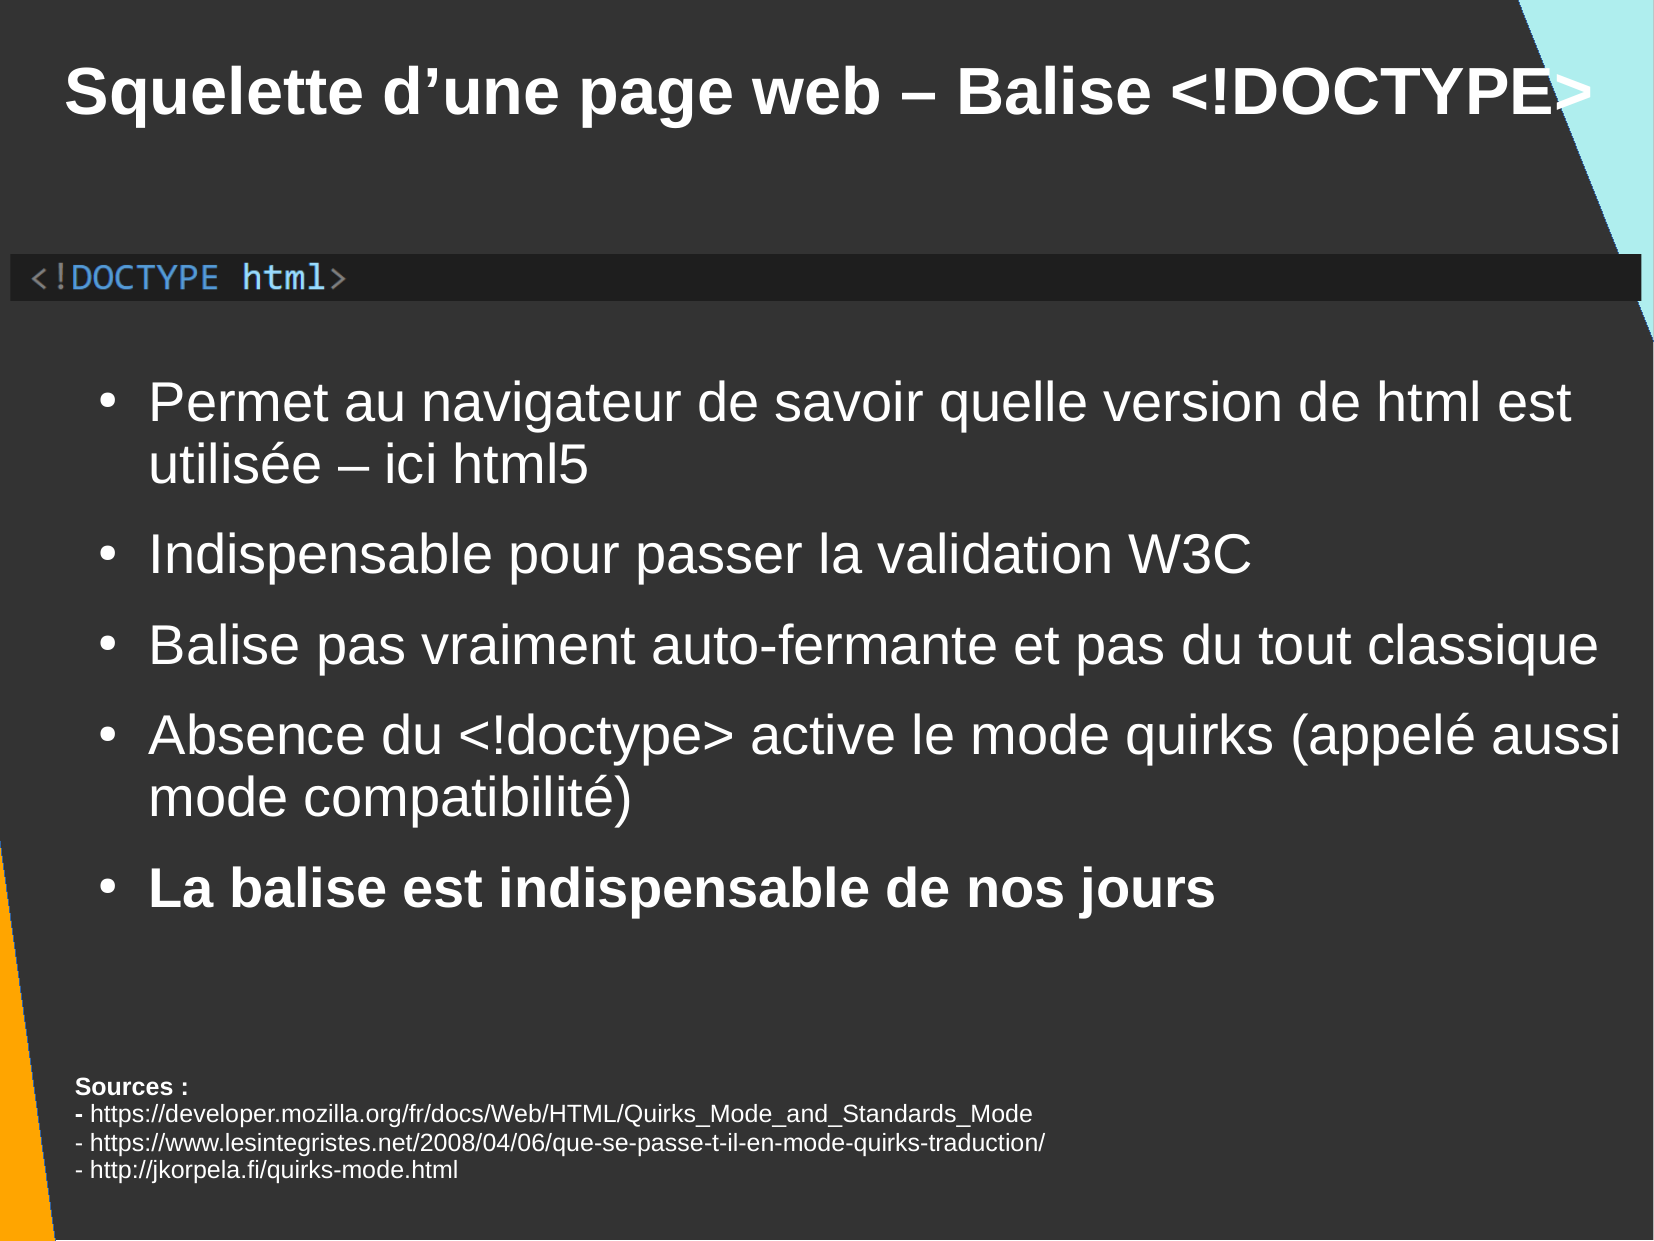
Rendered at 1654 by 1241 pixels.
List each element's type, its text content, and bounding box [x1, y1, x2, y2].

title Squelette d’une page web – Balise <!DOCTYPE> [64, 54, 1635, 204]
text_box [0, 840, 56, 1241]
text_box [1518, 0, 1654, 342]
text_box Sources : - https://developer.mozilla.org/fr/docs/Web/HTML/Quirks_Mode_and_Standards_Mode - https://www.lesintegristes.net/2008/04/06/que-se-passe-t-il-en-mode-quirks-traduction/ - http://jkorpela.fi/quirks-mode.html [59, 1064, 1546, 1241]
picture [10, 254, 1642, 301]
list Permet au navigateur de savoir quelle version de html est utilisée – ici html5 Indispensable pour passer la validation W3C Balise pas vraiment auto-fermante et pas du tout classique Absence du <!doctype> active le mode quirks (appelé aussi mode compatibilité) La balise est indispensable de nos jours [80, 370, 1635, 930]
